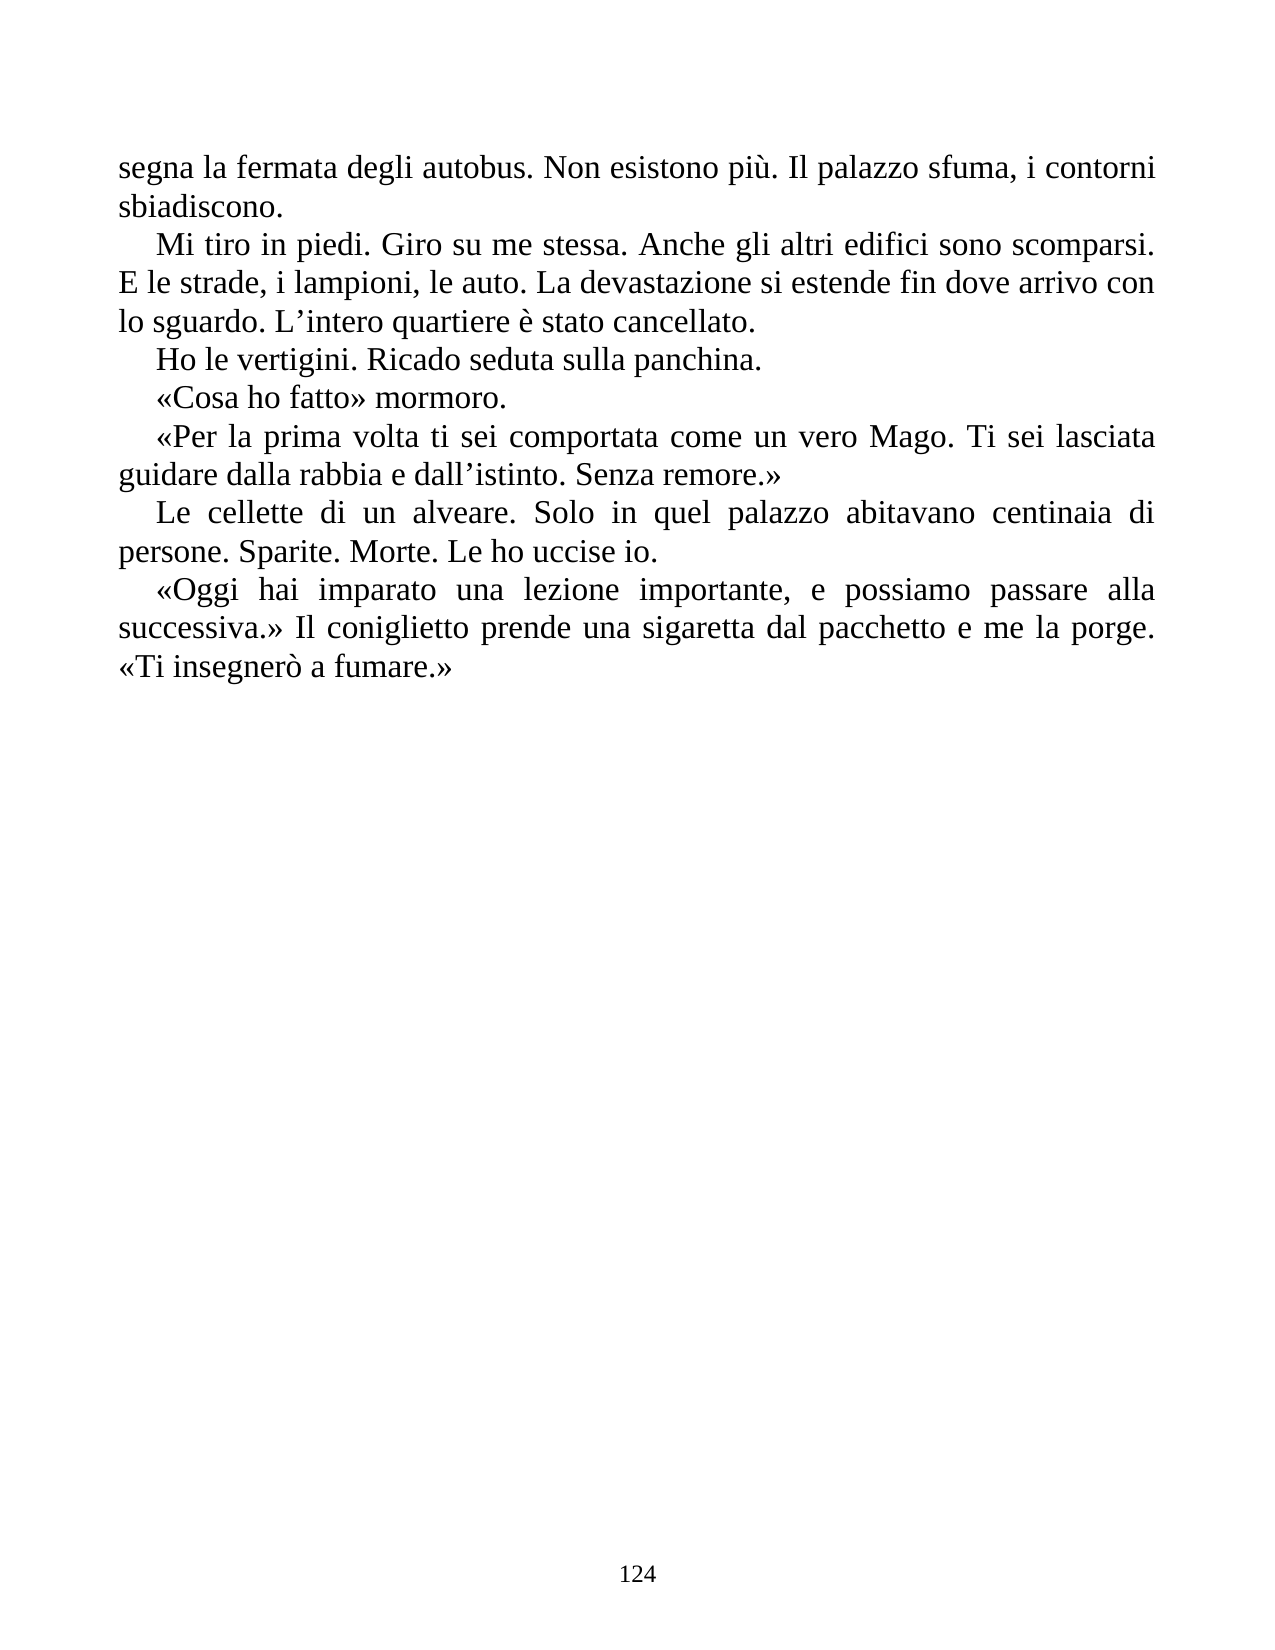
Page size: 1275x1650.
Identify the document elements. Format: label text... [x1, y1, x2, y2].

text «Cosa ho fatto» mormoro. [118, 378, 1157, 416]
text «Per la prima volta ti sei comportata come un vero Mago. Ti sei lasciata guidare dalla rabbia e dall’istinto. Senza remore.» [118, 416, 1157, 493]
text segna la fermata degli autobus. Non esistono più. Il palazzo sfuma, i contorni sbiadiscono. [118, 148, 1157, 224]
text Ho le vertigini. Ricado seduta sulla panchina. [118, 339, 1157, 378]
text Mi tiro in piedi. Giro su me stessa. Anche gli altri edifici sono scomparsi. E le strade, i lampioni, le auto. La devastazione si estende fin dove arrivo con lo sguardo. L’intero quartiere è stato cancellato. [118, 224, 1157, 339]
text «Oggi hai imparato una lezione importante, e possiamo passare alla successiva.» Il coniglietto prende una sigaretta dal pacchetto e me la porge. «Ti insegnerò a fumare.» [118, 569, 1157, 684]
text Le cellette di un alveare. Solo in quel palazzo abitavano centinaia di persone. Sparite. Morte. Le ho uccise io. [118, 493, 1157, 569]
